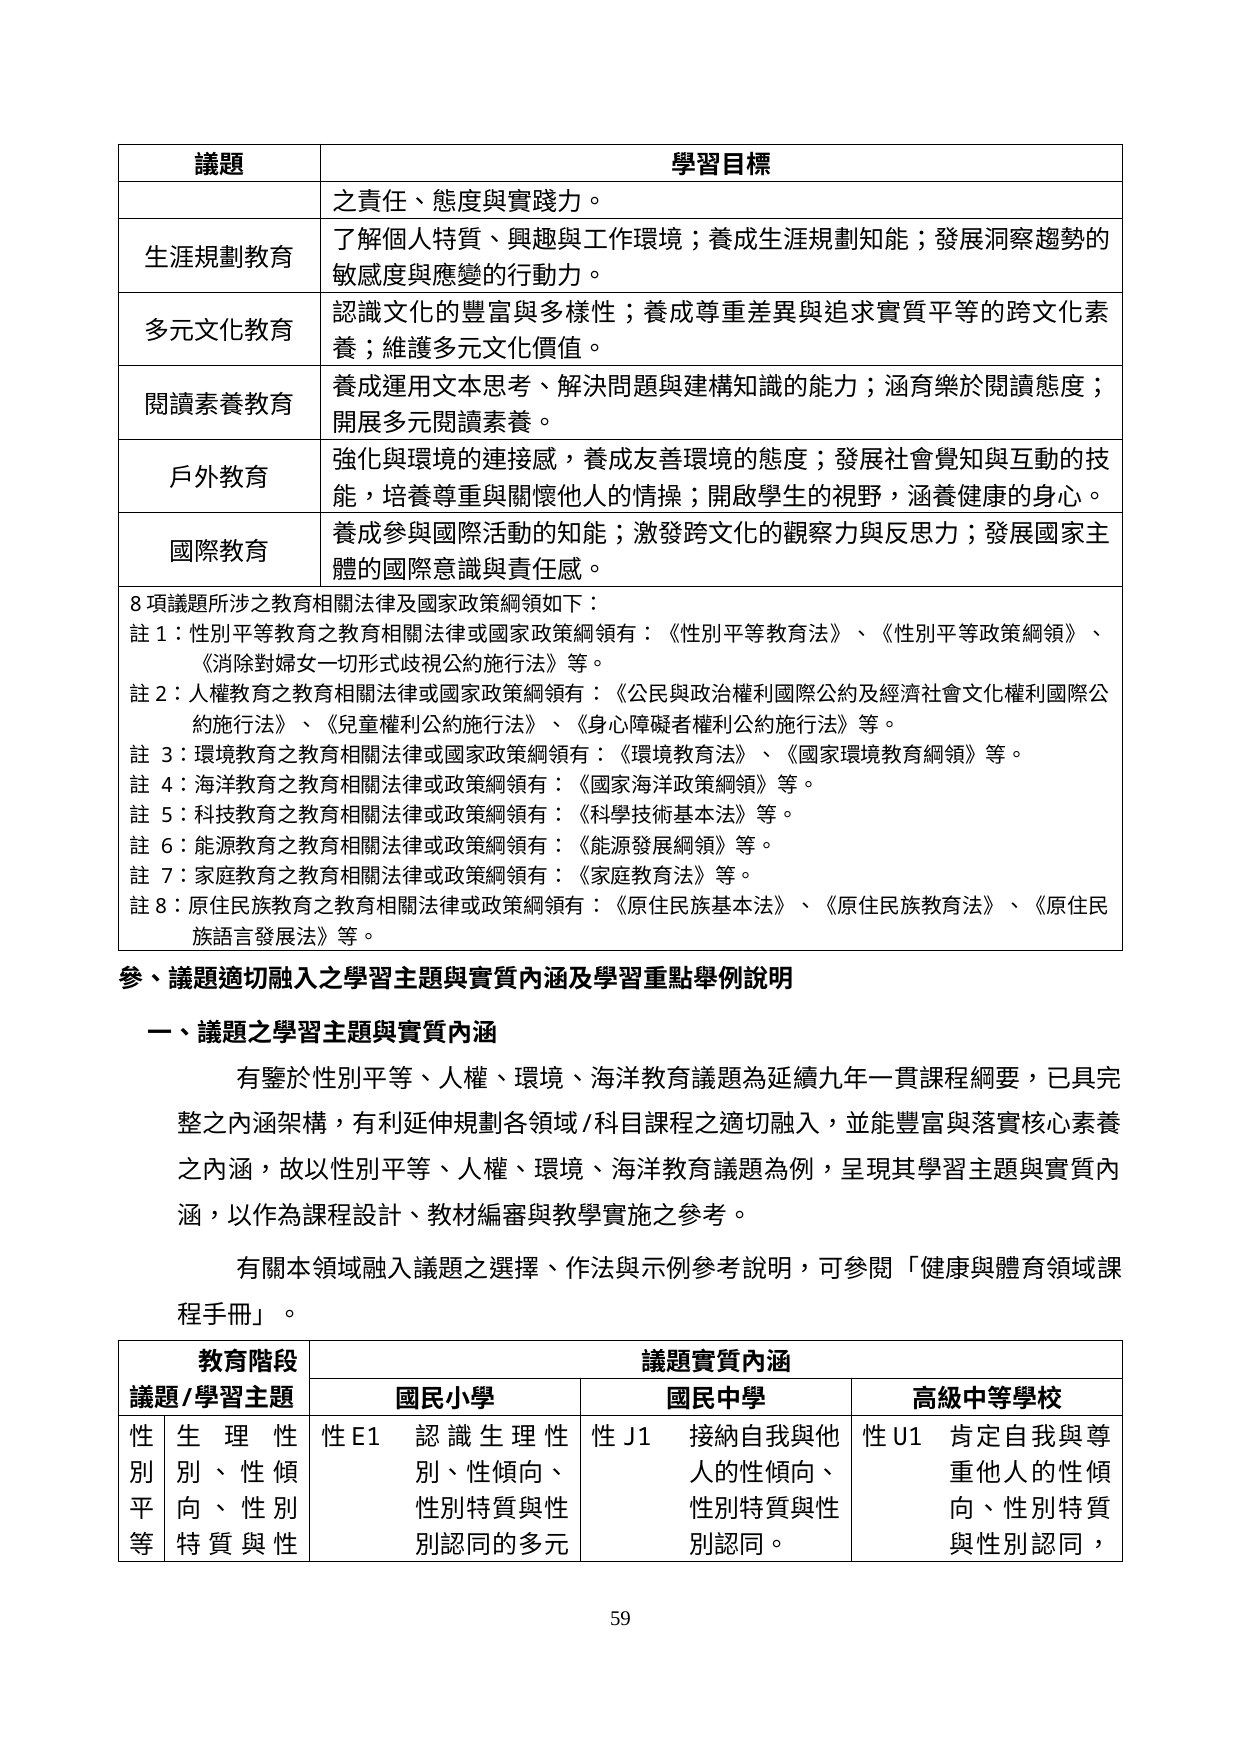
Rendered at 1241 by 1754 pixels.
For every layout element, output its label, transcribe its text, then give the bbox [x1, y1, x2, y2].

table_cell 國際教育 [119, 513, 320, 586]
text 有關本領域融入議題之選擇、作法與示例參考說明，可參閱「健康與體育領域課程手冊」。 [177, 1241, 1122, 1333]
table_cell 接納自我與他人的性傾向、性別特質與性別認同。 [678, 1416, 851, 1561]
table_cell 認識生理性別、性傾向、性別特質與性別認同的多元 [404, 1416, 580, 1561]
text 有鑒於性別平等、人權、環境、海洋教育議題為延續九年一貫課程綱要，已具完整之內涵架構，有利延伸規劃各領域/科目課程之適切融入，並能豐富與落實核心素養之內涵，故以性別平等、人權、環境、海洋教育議題為例，呈現其學習主題與實質內涵，以作為課程設計、教材編審與教學實施之參考。 [177, 1050, 1122, 1234]
table_cell [119, 182, 320, 218]
table_header 議題實質內涵 [310, 1341, 1122, 1378]
table_cell 戶外教育 [119, 440, 320, 512]
table_cell 性別平等 [119, 1416, 164, 1561]
table_cell 8項議題所涉之教育相關法律及國家政策綱領如下： 註1：性別平等教育之教育相關法律或國家政策綱領有：《性別平等教育法》、《性別平等政策綱領》、《消除對婦女一切形式歧視公約施行法》等。 註2：人權教育之教育相關法律或國家政策綱領有：《公民與政治權利國際公約及經濟社會文化權利國際公約施行法》、《兒童權利公約施行法》、《身心障礙者權利公約施行法》等。 註 3：環境教育之教育相關法律或國家政策綱領有：《環境教育法》、《國家環境教育綱領》等。 註 4：海洋教育之教育相關法律或政策綱領有：《國家海洋政策綱領》等。 註 5：科技教育之教育相關法律或政策綱領有：《科學技術基本法》等。 註 6：能源教育之教育相關法律或政策綱領有：《能源發展綱領》等。 註 7：家庭教育之教育相關法律或政策綱領有：《家庭教育法》等。 註8：原住民族教育之教育相關法律或政策綱領有：《原住民族基本法》、《原住民族教育法》、《原住民族語言發展法》等。 [119, 587, 1122, 950]
table_header 學習目標 [321, 145, 1122, 181]
table_cell 生涯規劃教育 [119, 219, 320, 292]
table_cell 強化與環境的連接感，養成友善環境的態度；發展社會覺知與互動的技能，培養尊重與關懷他人的情操；開啟學生的視野，涵養健康的身心。 [321, 440, 1122, 512]
table_cell 養成運用文本思考、解決問題與建構知識的能力；涵育樂於閱讀態度；開展多元閱讀素養。 [321, 366, 1122, 439]
table_cell 國民中學 [581, 1379, 851, 1415]
table_header 議題 [119, 145, 320, 181]
table_cell 性E1 [310, 1416, 403, 1561]
table_cell 養成參與國際活動的知能；激發跨文化的觀察力與反思力；發展國家主體的國際意識與責任感。 [321, 513, 1122, 586]
text 一、議題之學習主題與實質內涵 [118, 1004, 1122, 1050]
table_cell 國民小學 [310, 1379, 580, 1415]
table_cell 生理性別、性傾向、性別特質與性 [165, 1416, 309, 1561]
table_cell 肯定自我與尊重他人的性傾向、性別特質與性別認同， [938, 1416, 1122, 1561]
text 參、議題適切融入之學習主題與實質內涵及學習重點舉例說明 [118, 951, 1122, 997]
table_cell 多元文化教育 [119, 293, 320, 365]
table_cell 高級中等學校 [852, 1379, 1122, 1415]
table_header 教育階段 議題/學習主題 [119, 1341, 309, 1415]
table_cell 閱讀素養教育 [119, 366, 320, 439]
table_cell 了解個人特質、興趣與工作環境；養成生涯規劃知能；發展洞察趨勢的敏感度與應變的行動力。 [321, 219, 1122, 292]
table_cell 性U1 [852, 1416, 938, 1561]
table_cell 認識文化的豐富與多樣性；養成尊重差異與追求實質平等的跨文化素養；維護多元文化價值。 [321, 293, 1122, 365]
table_cell 之責任、態度與實踐力。 [321, 182, 1122, 218]
table_cell 性J1 [581, 1416, 678, 1561]
